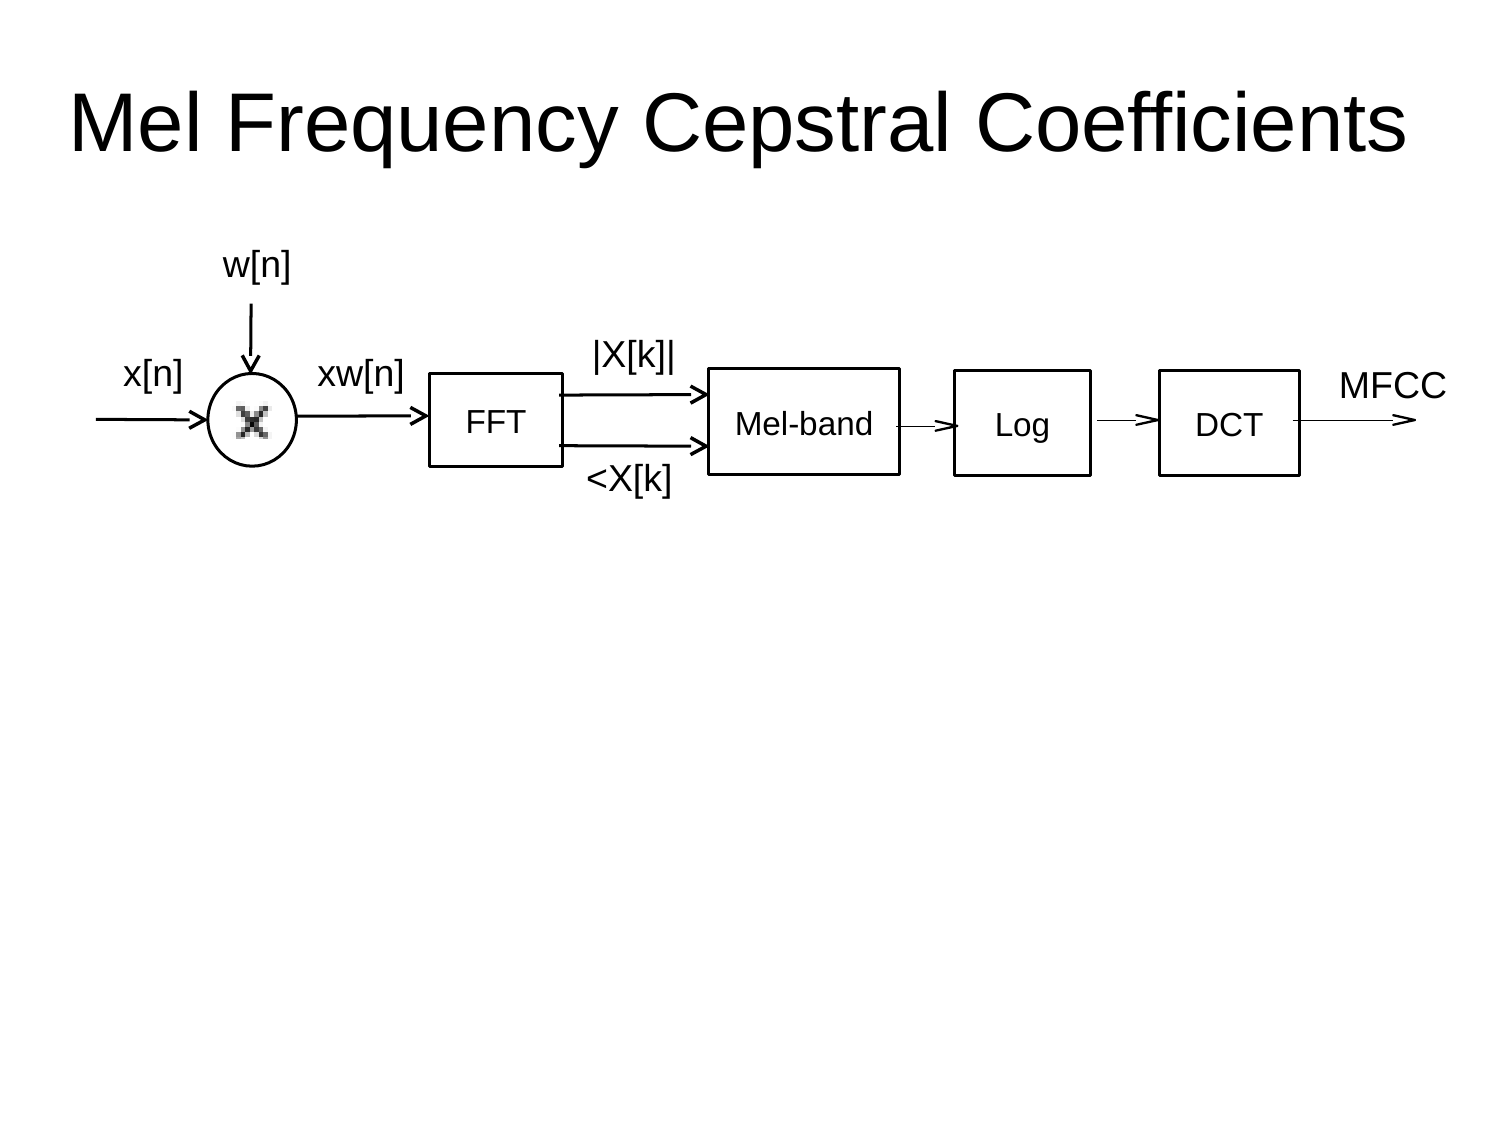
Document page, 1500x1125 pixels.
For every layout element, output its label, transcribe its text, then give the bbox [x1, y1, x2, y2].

text_box MFCC [1324, 357, 1463, 415]
text_box xw[n] [302, 345, 421, 402]
text_box |X[k]| [577, 326, 691, 384]
picture [223, 386, 278, 439]
text_box Mel-band [708, 368, 900, 475]
text_box FFT [429, 373, 563, 467]
text_box DCT [1159, 370, 1300, 476]
text_box w[n] [208, 236, 307, 294]
text_box <X[k] [571, 450, 688, 508]
title Mel Frequency Cepstral Coefficients [38, 8, 1471, 238]
text_box x[n] [108, 344, 199, 402]
text_box Log [954, 370, 1091, 476]
